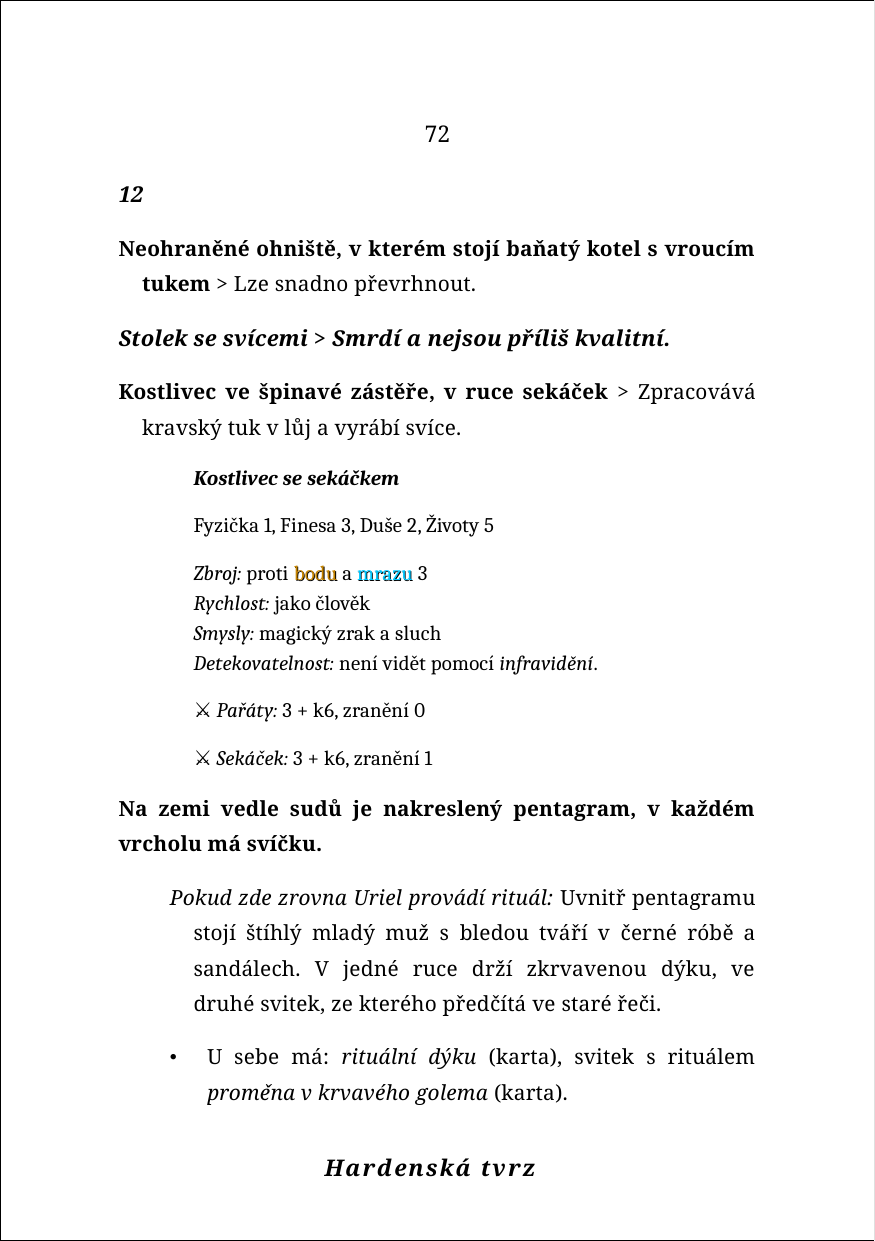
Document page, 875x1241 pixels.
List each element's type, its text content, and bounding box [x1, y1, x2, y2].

list ⚔ Sekáček: 3 + k6, zranění 1 [156, 746, 756, 770]
text 12 [118, 179, 756, 209]
list Kostlivec se sekáčkem [156, 466, 756, 490]
text Kostlivec ve špinavé zástěře, v ruce sekáček > Zpracovává kravský tuk v lůj a vyrábí svíce. [118, 377, 756, 441]
list Rychlost: jako člověk [156, 591, 756, 615]
list Smysly: magický zrak a⁠ sluch [156, 621, 756, 645]
list U sebe má: rituální dýku (karta), svitek s rituálem proměna v krvavého golema (karta). [169, 1042, 756, 1106]
list Detekovatelnost: není vidět pomocí infravidění. [156, 651, 756, 675]
list ⚔ Pařáty: 3 + k6, zranění 0 [156, 699, 756, 723]
text Na zemi vedle sudů je nakreslený pentagram, v každém vrcholu má svíčku. [118, 794, 756, 858]
text Pokud zde zrovna Uriel provádí rituál: Uvnitř pentagramu stojí štíhlý mladý muž s bledou tváří v černé róbě a sandálech. V jedné ruce drží zkrvavenou dýku, ve druhé svitek, ze kterého předčítá ve staré řeči. [169, 883, 756, 1018]
list Zbroj: proti bodu a⁠ mrazu 3 [156, 561, 756, 585]
list Fyzička 1, Finesa 3, Duše 2, Životy 5 [156, 514, 756, 538]
text Neohraněné ohniště, v kterém stojí baňatý kotel s vroucím tukem > Lze snadno převrhnout. [118, 234, 756, 298]
text Stolek se svícemi > Smrdí a nejsou příliš kvalitní. [118, 323, 756, 352]
